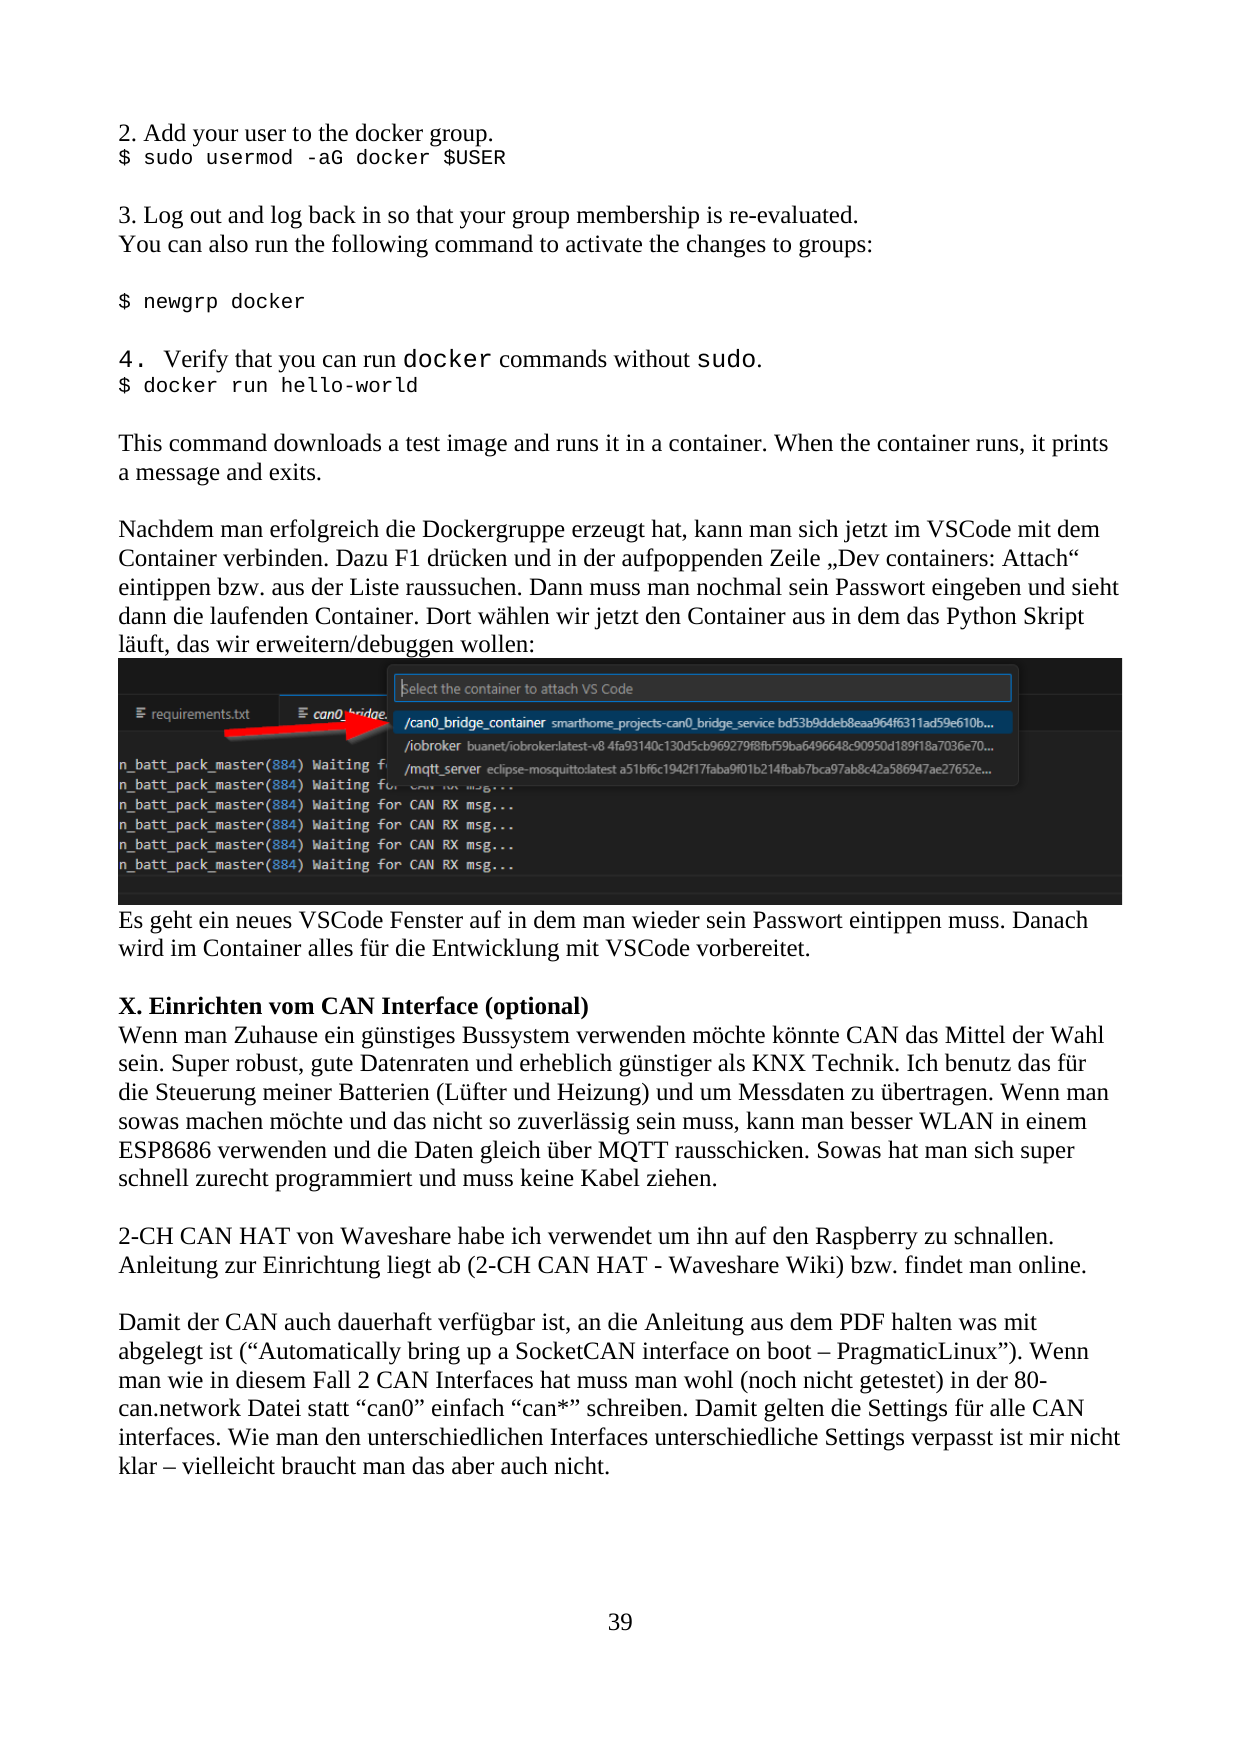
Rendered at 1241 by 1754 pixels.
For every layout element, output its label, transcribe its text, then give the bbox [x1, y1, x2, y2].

text 4. Verify that you can run docker commands without sudo. [118, 344, 1122, 375]
text Nachdem man erfolgreich die Dockergruppe erzeugt hat, kann man sich jetzt im VSCode mit dem Container verbinden. Dazu F1 drücken und in der aufpoppenden Zeile „Dev containers: Attach“ eintippen bzw. aus der Liste raussuchen. Dann muss man nochmal sein Passwort eingeben und sieht dann die laufenden Container. Dort wählen wir jetzt den Container aus in dem das Python Skript läuft, das wir erweitern/debuggen wollen: [118, 514, 1122, 658]
text X. Einrichten vom CAN Interface (optional) [118, 991, 1122, 1020]
text 3. Log out and log back in so that your group membership is re-evaluated. [118, 200, 1122, 229]
picture [118, 658, 1123, 905]
text Damit der CAN auch dauerhaft verfügbar ist, an die Anleitung aus dem PDF halten was mit abgelegt ist (“Automatically bring up a SocketCAN interface on boot – PragmaticLinux”). Wenn man wie in diesem Fall 2 CAN Interfaces hat muss man wohl (noch nicht getestet) in der 80-can.network Datei statt “can0” einfach “can*” schreiben. Damit gelten die Settings für alle CAN interfaces. Wie man den unterschiedlichen Interfaces unterschiedliche Settings verpasst ist mir nicht klar – vielleicht braucht man das aber auch nicht. [118, 1307, 1122, 1480]
text 2. Add your user to the docker group. [118, 118, 1122, 147]
text 2-CH CAN HAT von Waveshare habe ich verwendet um ihn auf den Raspberry zu schnallen. Anleitung zur Einrichtung liegt ab (2-CH CAN HAT - Waveshare Wiki) bzw. findet man online. [118, 1221, 1122, 1278]
text $ newgrp docker [118, 291, 1122, 315]
text $ docker run hello-world [118, 375, 1122, 399]
text Wenn man Zuhause ein günstiges Bussystem verwenden möchte könnte CAN das Mittel der Wahl sein. Super robust, gute Datenraten und erheblich günstiger als KNX Technik. Ich benutz das für die Steuerung meiner Batterien (Lüfter und Heizung) und um Messdaten zu übertragen. Wenn man sowas machen möchte und das nicht so zuverlässig sein muss, kann man besser WLAN in einem ESP8686 verwenden und die Daten gleich über MQTT rausschicken. Sowas hat man sich super schnell zurecht programmiert und muss keine Kabel ziehen. [118, 1020, 1122, 1192]
text You can also run the following command to activate the changes to groups: [118, 229, 1122, 257]
text This command downloads a test image and runs it in a container. When the container runs, it prints a message and exits. [118, 428, 1122, 486]
text $ sudo usermod -aG docker $USER [118, 147, 1122, 171]
text Es geht ein neues VSCode Fenster auf in dem man wieder sein Passwort eintippen muss. Danach wird im Container alles für die Entwicklung mit VSCode vorbereitet. [118, 905, 1122, 962]
